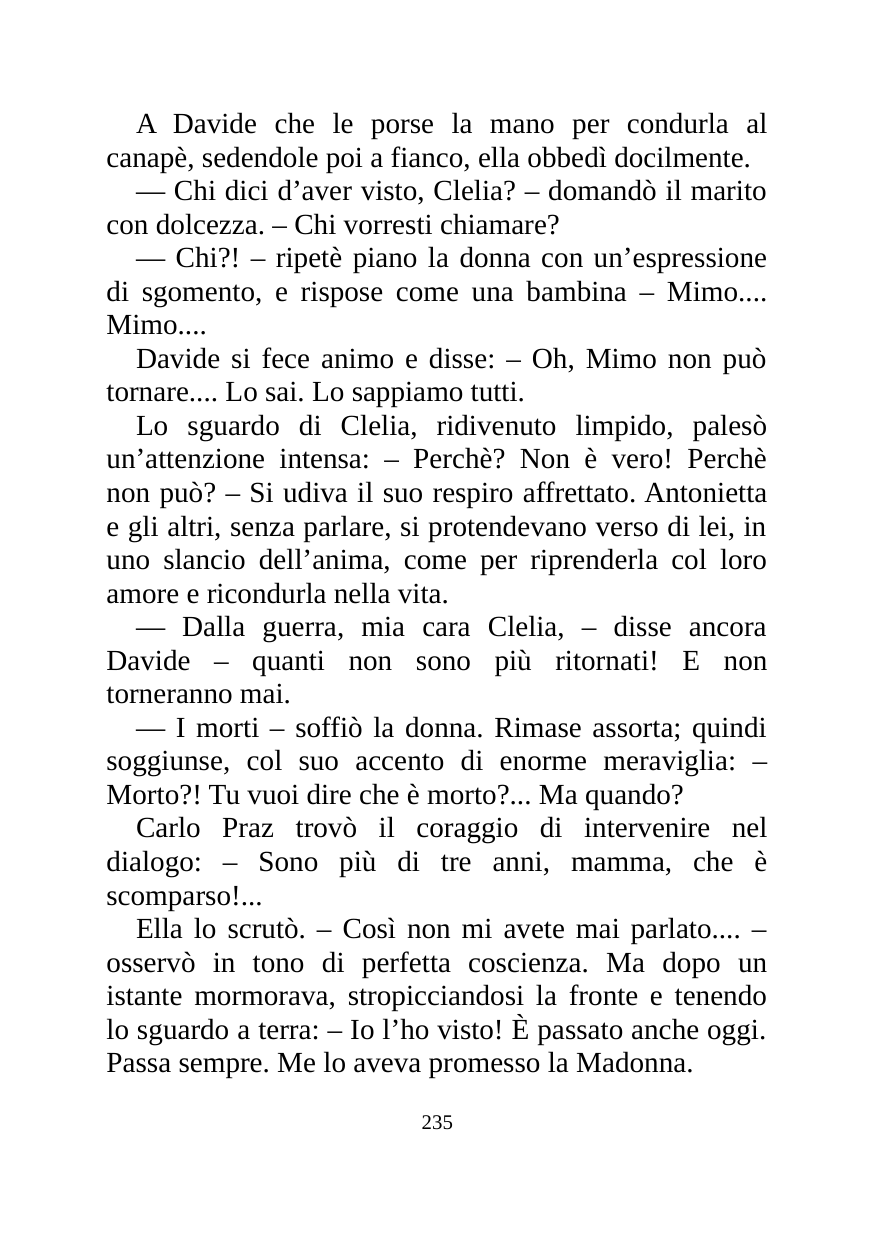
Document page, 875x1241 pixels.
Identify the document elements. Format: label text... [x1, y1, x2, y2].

text — Chi dici d’aver visto, Clelia? – domandò il marito con dolcezza. – Chi vorresti chiamare? [106, 173, 768, 240]
text Lo sguardo di Clelia, ridivenuto limpido, palesò un’attenzione intensa: – Perchè? Non è vero! Perchè non può? – Si udiva il suo respiro affrettato. Antonietta e gli altri, senza parlare, si protendevano verso di lei, in uno slancio dell’anima, come per riprenderla col loro amore e ricondurla nella vita. [106, 408, 768, 609]
text — Dalla guerra, mia cara Clelia, – disse ancora Davide – quanti non sono più ritornati! E non torneranno mai. [106, 609, 768, 710]
text Davide si fece animo e disse: – Oh, Mimo non può tornare.... Lo sai. Lo sappiamo tutti. [106, 341, 768, 408]
text A Davide che le porse la mano per condurla al canapè, sedendole poi a fianco, ella obbedì docilmente. [106, 106, 768, 173]
text Carlo Praz trovò il coraggio di intervenire nel dialogo: – Sono più di tre anni, mamma, che è scomparso!... [106, 811, 768, 911]
text Ella lo scrutò. – Così non mi avete mai parlato.... – osservò in tono di perfetta coscienza. Ma dopo un istante mormorava, stropicciandosi la fronte e tenendo lo sguardo a terra: – Io l’ho visto! È passato anche oggi. Passa sempre. Me lo aveva promesso la Madonna. [106, 911, 768, 1079]
text — Chi?! – ripetè piano la donna con un’espressione di sgomento, e rispose come una bambina – Mimo.... Mimo.... [106, 240, 768, 341]
text — I morti – soffiò la donna. Rimase assorta; quindi soggiunse, col suo accento di enorme meraviglia: – Morto?! Tu vuoi dire che è morto?... Ma quando? [106, 710, 768, 811]
